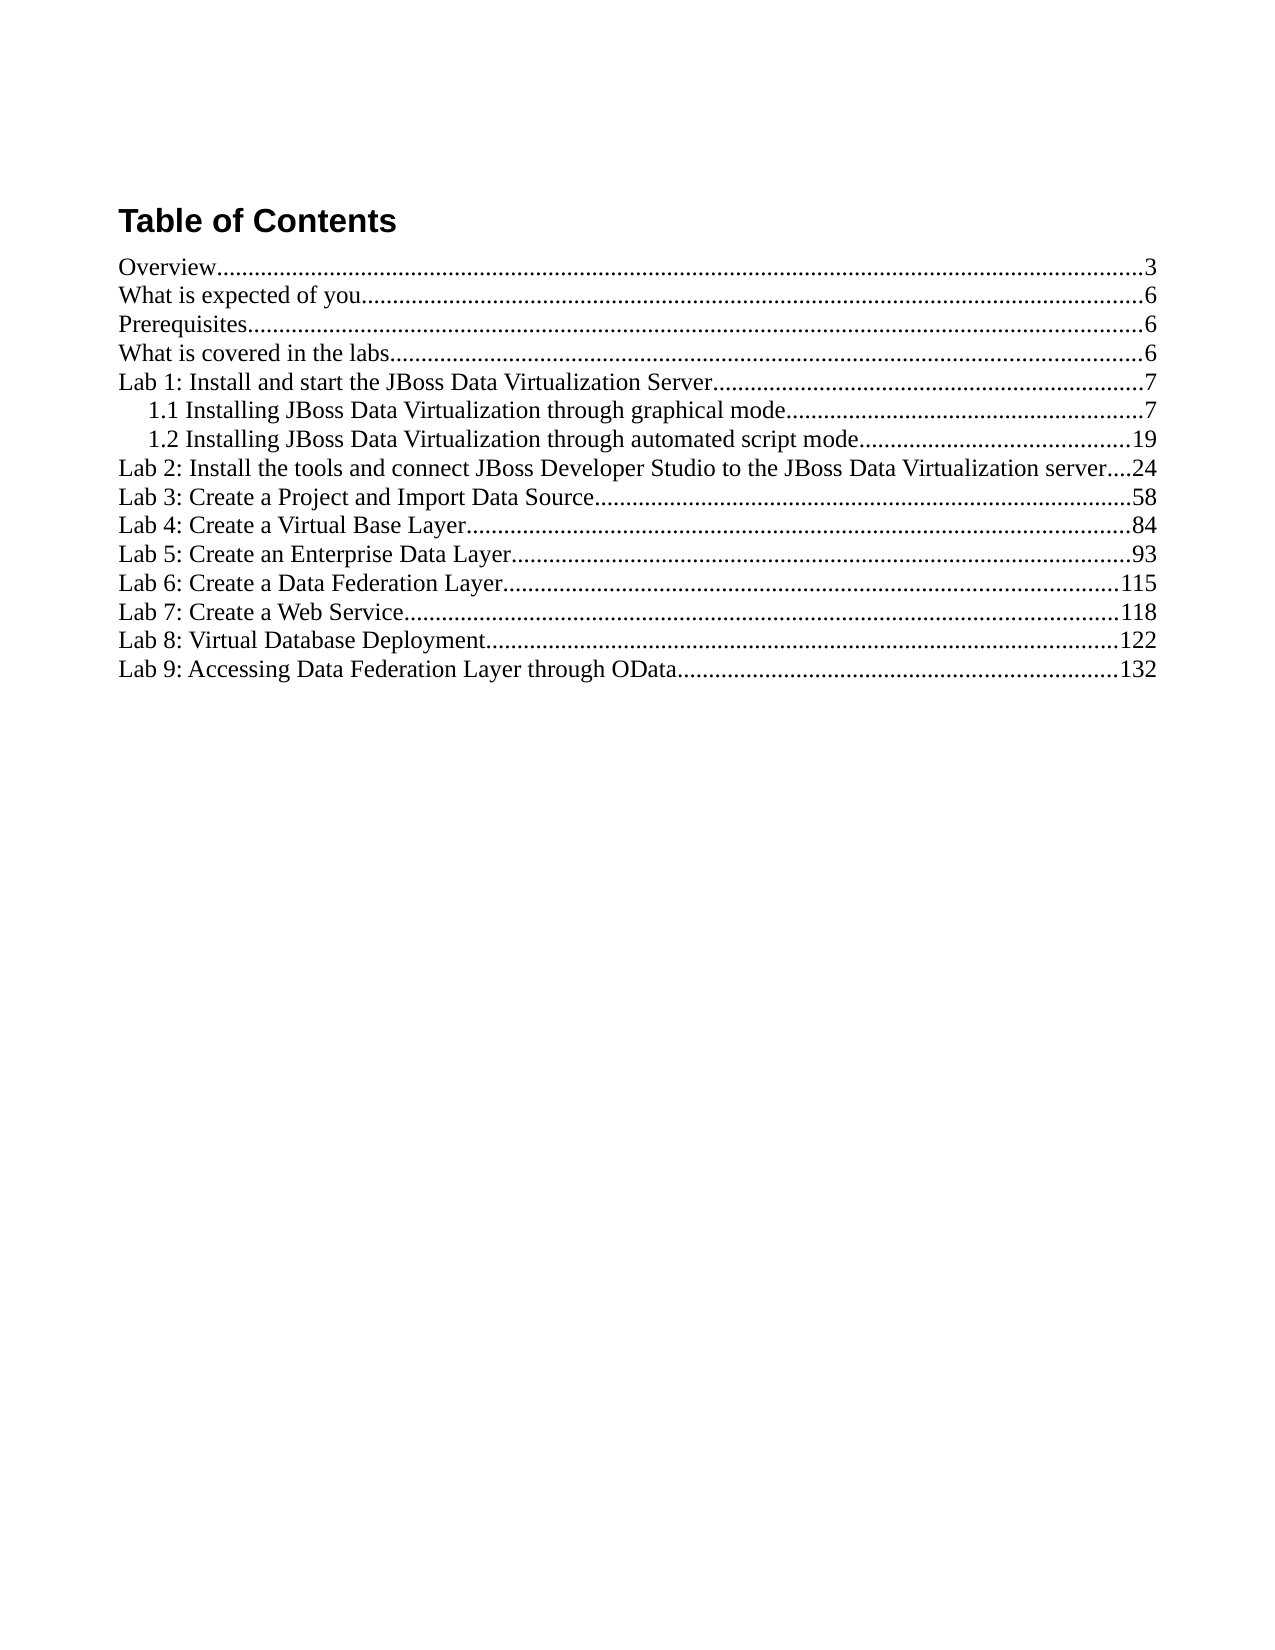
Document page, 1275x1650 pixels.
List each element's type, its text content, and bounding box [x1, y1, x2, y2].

subtitle Table of Contents [118, 201, 1157, 239]
text Lab 5: Create an Enterprise Data Layer 93 [118, 539, 1157, 568]
text Lab 9: Accessing Data Federation Layer through OData 132 [118, 654, 1157, 683]
text Lab 4: Create a Virtual Base Layer 84 [118, 510, 1157, 539]
text What is expected of you 6 [118, 280, 1157, 309]
text Overview 3 [118, 252, 1157, 280]
text Prerequisites 6 [118, 309, 1157, 338]
text Lab 6: Create a Data Federation Layer 115 [118, 568, 1157, 597]
text Lab 1: Install and start the JBoss Data Virtualization Server 7 [118, 367, 1157, 395]
text What is covered in the labs 6 [118, 338, 1157, 367]
text 1.1 Installing JBoss Data Virtualization through graphical mode 7 [148, 395, 1157, 424]
text Lab 8: Virtual Database Deployment 122 [118, 625, 1157, 654]
text Lab 7: Create a Web Service 118 [118, 597, 1157, 625]
text Lab 3: Create a Project and Import Data Source 58 [118, 482, 1157, 510]
text Lab 2: Install the tools and connect JBoss Developer Studio to the JBoss Data Virtualization server 24 [118, 453, 1157, 482]
text 1.2 Installing JBoss Data Virtualization through automated script mode 19 [148, 424, 1157, 453]
